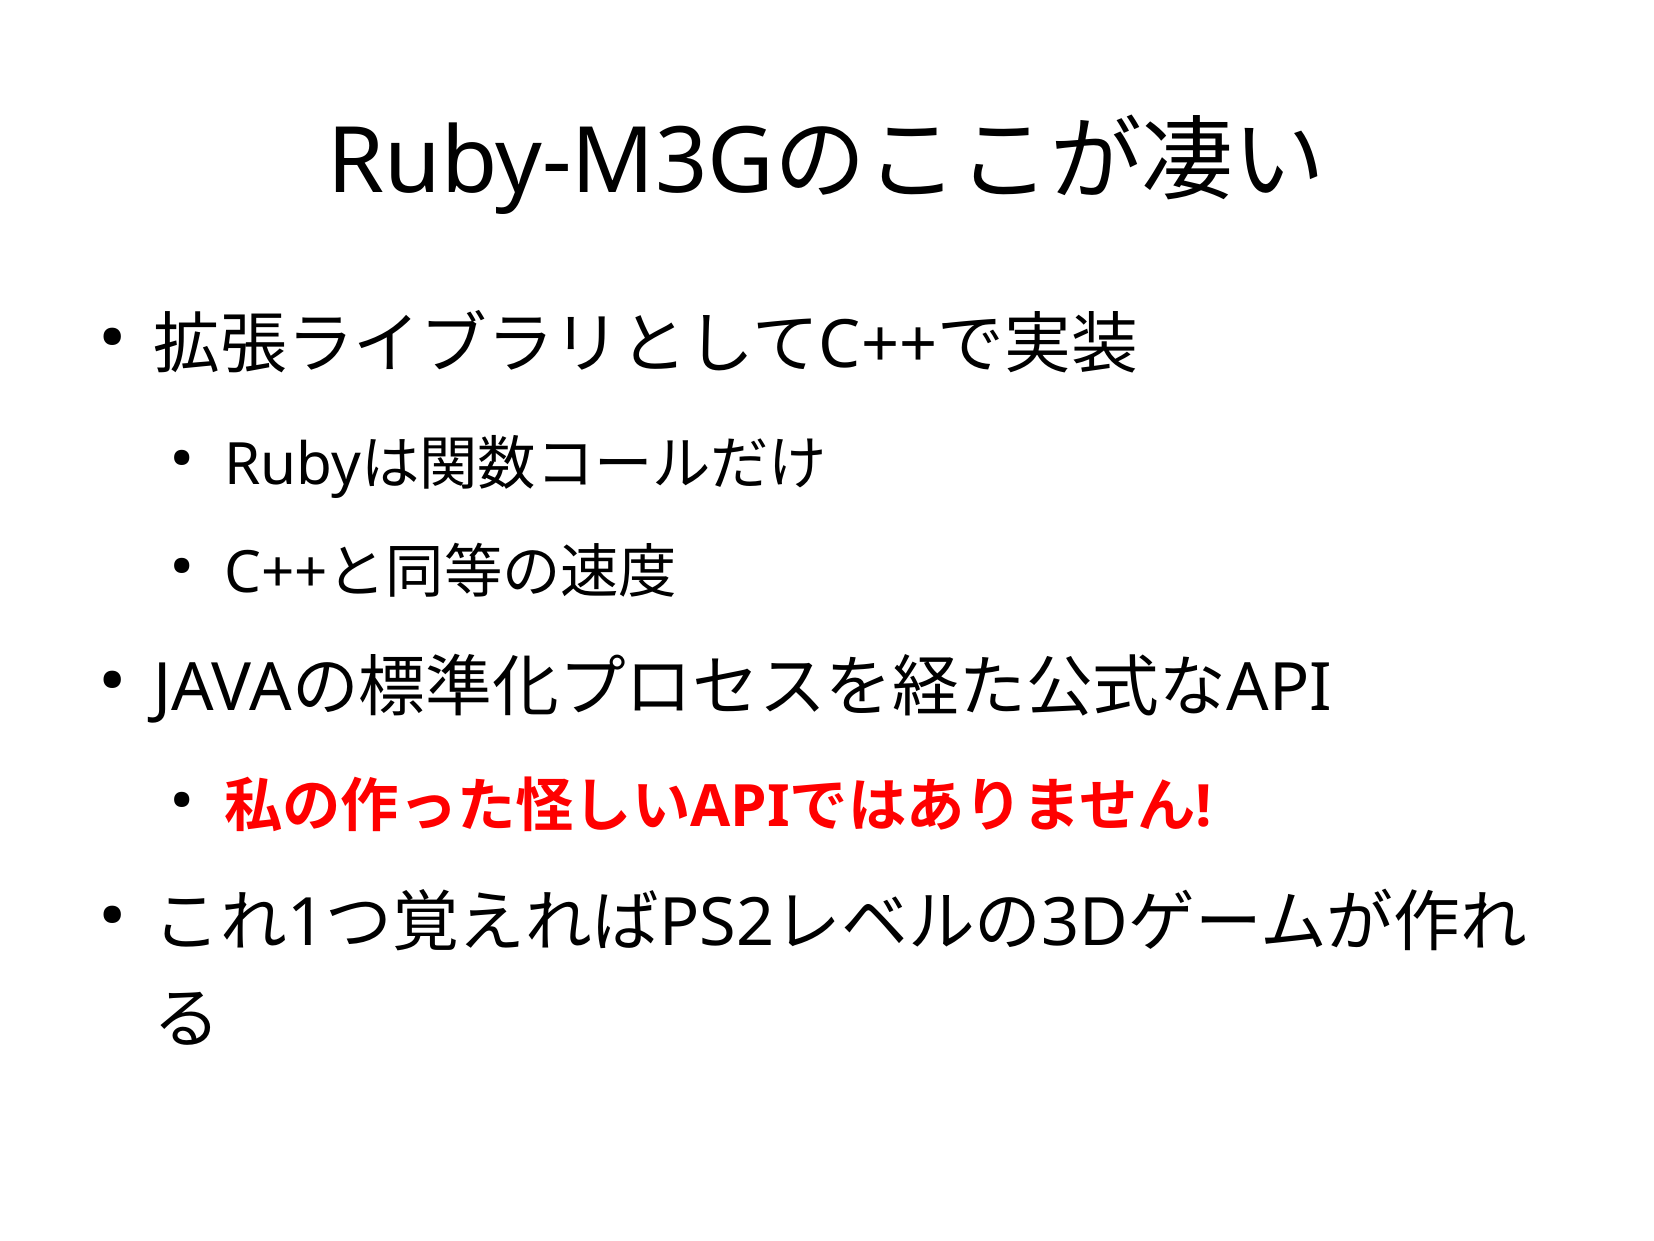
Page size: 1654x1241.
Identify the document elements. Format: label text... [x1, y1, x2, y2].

title Ruby-M3Gのここが凄い [82, 56, 1571, 250]
list 拡張ライブラリとしてC++で実装 Rubyは関数コールだけ C++と同等の速度 JAVAの標準化プロセスを経た公式なAPI 私の作った怪しいAPIではありません! これ1つ覚えればPS2レベルの3Dゲームが作れる [82, 290, 1571, 1109]
